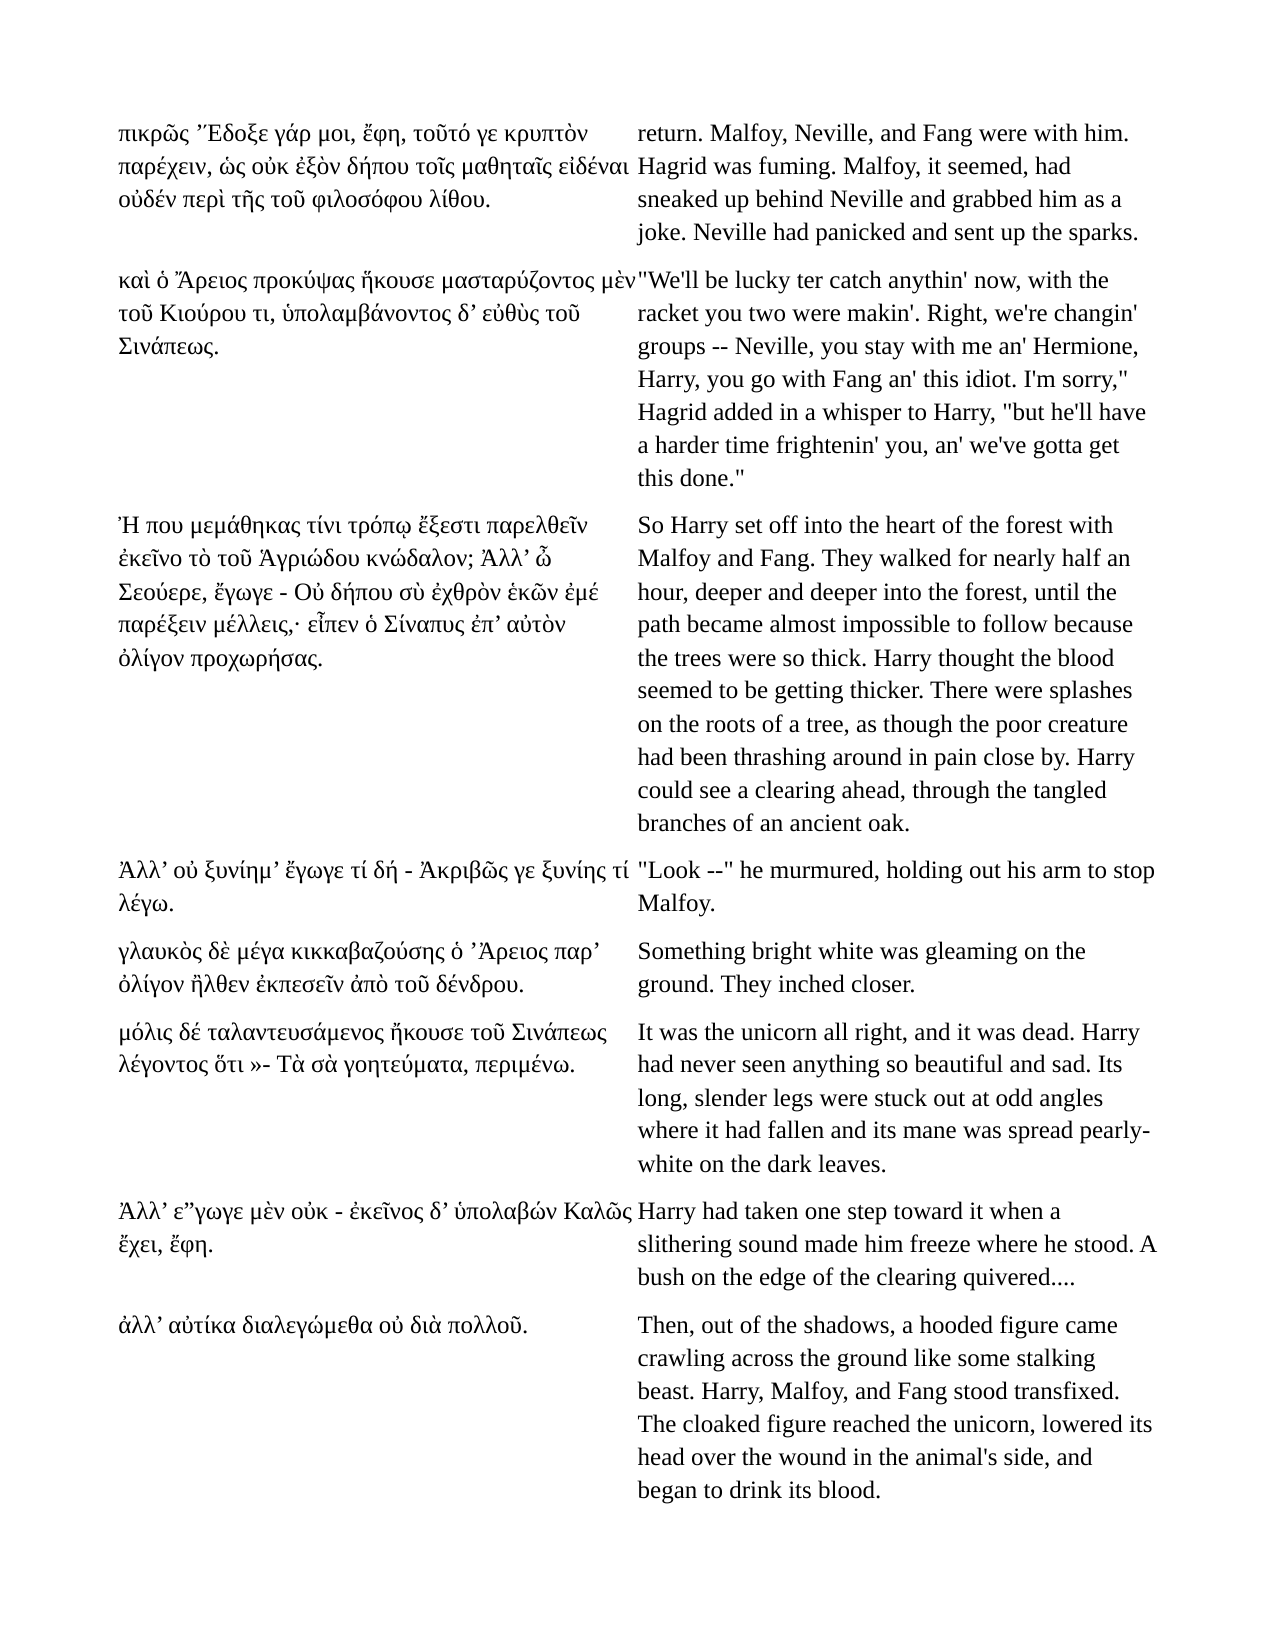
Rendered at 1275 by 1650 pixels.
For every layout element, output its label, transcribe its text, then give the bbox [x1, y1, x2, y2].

table_cell μόλις δέ ταλαντευσάμενος ἤκουσε τοῦ Σινάπεως λέγοντος ὅτι »- Τὰ σὰ γοητεύματα, περιμένω. [118, 1017, 637, 1196]
table_cell γλαυκὸς δὲ μέγα κικκαβαζούσης ὁ ’Ἀρειος παρ’ ὀλίγον ἢλθεν ἐκπεσεῖν ἀπὸ τοῦ δένδρου. [118, 936, 637, 1017]
table_cell It was the unicorn all right, and it was dead. Harry had never seen anything so beautiful and sad. Its long, slender legs were stuck out at odd angles where it had fallen and its mane was spread pearly-white on the dark leaves. [638, 1017, 1157, 1196]
table_cell return. Malfoy, Neville, and Fang were with him. Hagrid was fuming. Malfoy, it seemed, had sneaked up behind Neville and grabbed him as a joke. Neville had panicked and sent up the sparks. [638, 118, 1157, 265]
table_cell ἀλλ’ αὐτίκα διαλεγώμεθα οὐ διὰ πολλοῦ. [118, 1310, 637, 1523]
table_cell Harry had taken one step toward it when a slithering sound made him freeze where he stood. A bush on the edge of the clearing quivered.... [638, 1196, 1157, 1310]
table_cell So Harry set off into the heart of the forest with Malfoy and Fang. They walked for nearly half an hour, deeper and deeper into the forest, until the path became almost impossible to follow because the trees were so thick. Harry thought the blood seemed to be getting thicker. There were splashes on the roots of a tree, as though the poor creature had been thrashing around in pain close by. Harry could see a clearing ahead, through the tangled branches of an ancient oak. [638, 511, 1157, 855]
table_cell Ἀλλ’ οὐ ξυνίημ’ ἔγωγε τί δή - Ἀκριβῶς γε ξυνίης τί λέγω. [118, 855, 637, 936]
table_cell Ἀλλ’ ε”γωγε μὲν οὐκ - ἐκεῖνος δ’ ὑπολαβών Καλῶς ἔχει, ἔφη. [118, 1196, 637, 1310]
table_cell καὶ ὁ Ἄρειος προκύψας ἥκουσε μασταρύζοντος μὲν τοῦ Κιούρου τι, ὑπολαμβάνοντος δ’ εὐθὺς τοῦ Σινάπεως. [118, 265, 637, 511]
table_cell Ἠ που μεμάθηκας τίνι τρόπῳ ἔξεστι παρελθεῖν ἐκεῖνο τὸ τοῦ Ἁγριώδου κνώδαλον; Ἀλλ’ ὦ Σεούερε, ἔγωγε - Οὐ δήπου σὺ ἐχθρὸν ἑκῶν ἐμέ παρέξειν μέλλεις,· εἶπεν ὁ Σίναπυς ἐπ’ αὐτὸν ὀλίγον προχωρήσας. [118, 511, 637, 855]
table_cell πικρῶς ’Έδοξε γάρ μοι, ἔφη, τοῦτό γε κρυπτὸν παρέχειν, ὡς οὐκ ἐξὸν δήπου τοῖς μαθηταῖς εἰδέναι οὐδέν περὶ τῆς τοῦ φιλοσόφου λίθου. [118, 118, 637, 265]
table_cell "We'll be lucky ter catch anythin' now, with the racket you two were makin'. Right, we're changin' groups -- Neville, you stay with me an' Hermione, Harry, you go with Fang an' this idiot. I'm sorry," Hagrid added in a whisper to Harry, "but he'll have a harder time frightenin' you, an' we've gotta get this done." [638, 265, 1157, 511]
table_cell Something bright white was gleaming on the ground. They inched closer. [638, 936, 1157, 1017]
table_cell Then, out of the shadows, a hooded figure came crawling across the ground like some stalking beast. Harry, Malfoy, and Fang stood transfixed. The cloaked figure reached the unicorn, lowered its head over the wound in the animal's side, and began to drink its blood. [638, 1310, 1157, 1523]
table_cell "Look --" he murmured, holding out his arm to stop Malfoy. [638, 855, 1157, 936]
